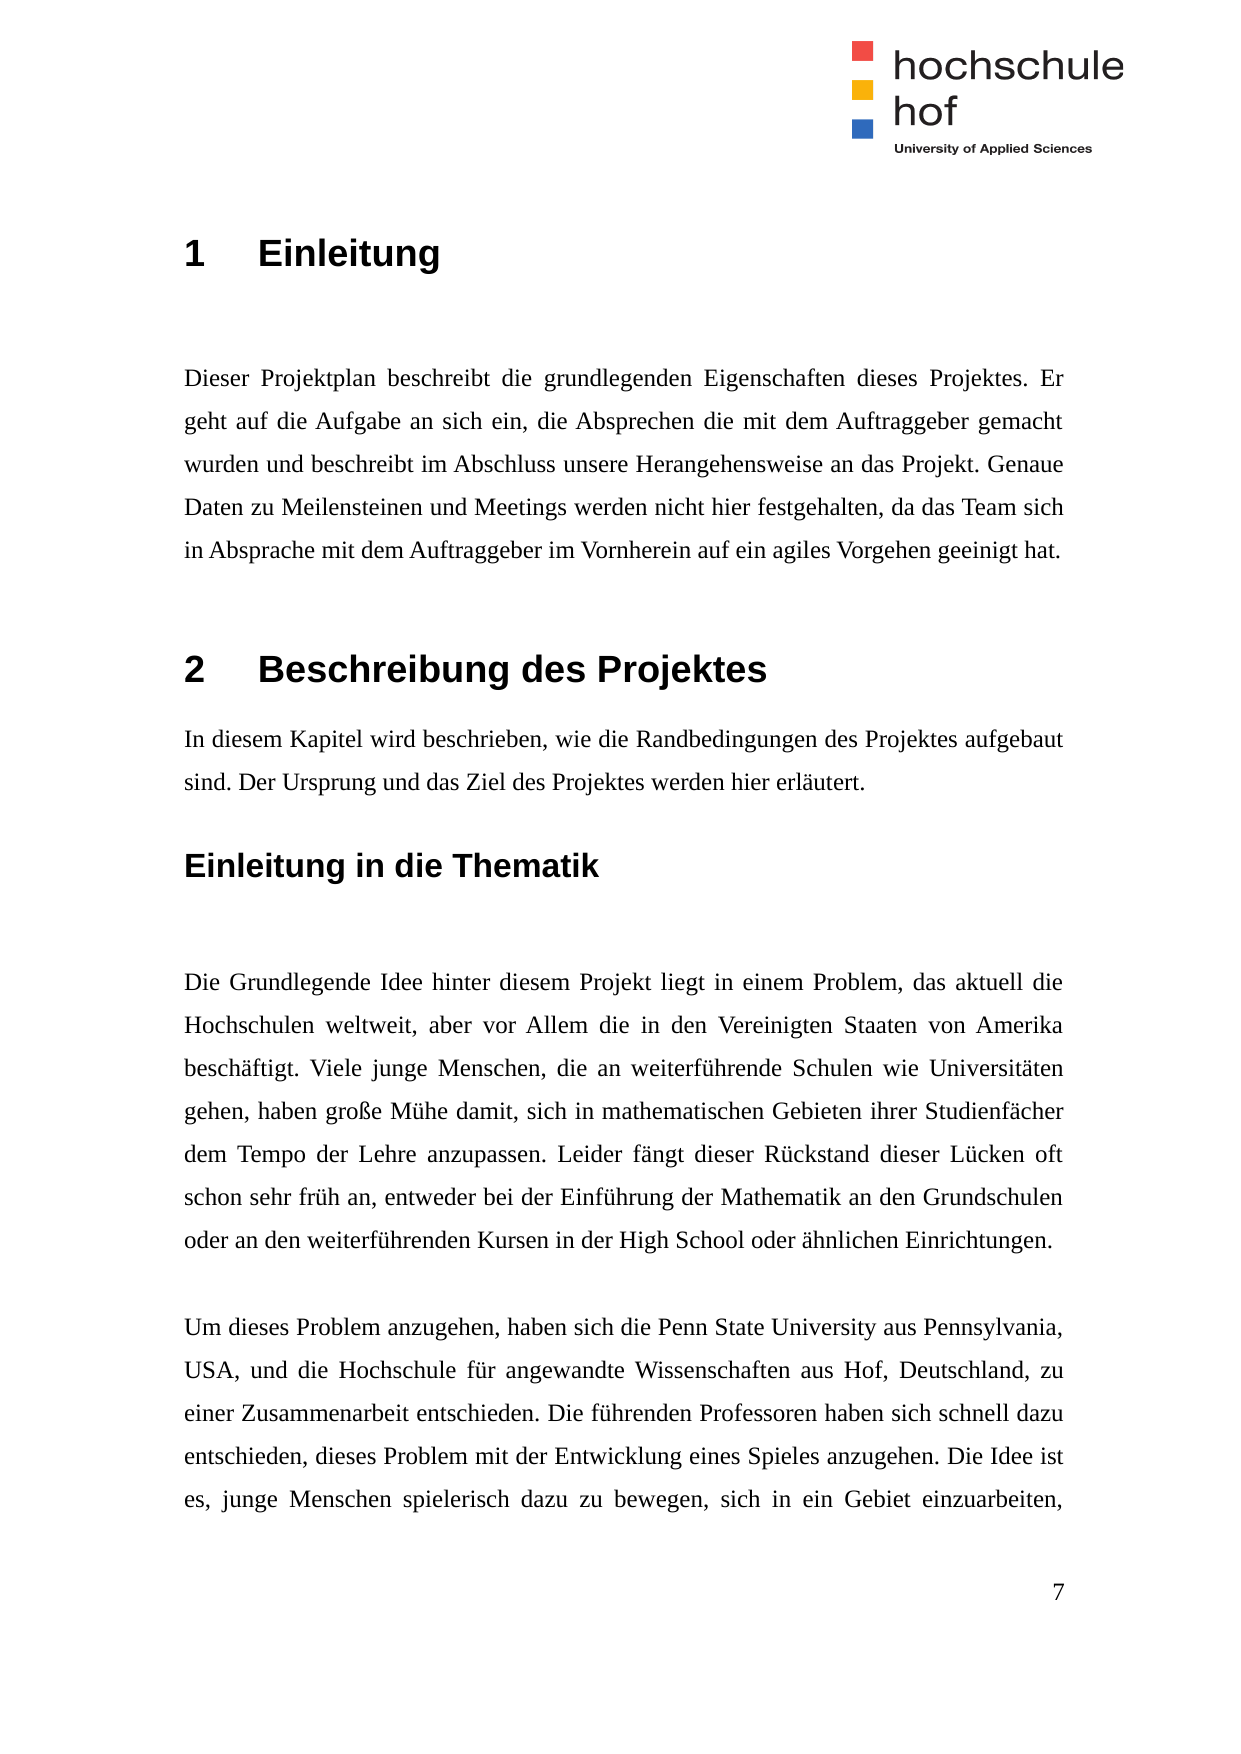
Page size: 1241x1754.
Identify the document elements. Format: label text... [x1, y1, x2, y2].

subtitle Einleitung [184, 231, 1064, 274]
picture [852, 41, 1124, 155]
text Die Grundlegende Idee hinter diesem Projekt liegt in einem Problem, das aktuell die Hochschulen weltweit, aber vor Allem die in den Vereinigten Staaten von Amerika beschäftigt. Viele junge Menschen, die an weiterführende Schulen wie Universitäten gehen, haben große Mühe damit, sich in mathematischen Gebieten ihrer Studienfächer dem Tempo der Lehre anzupassen. Leider fängt dieser Rückstand dieser Lücken oft schon sehr früh an, entweder bei der Einführung der Mathematik an den Grundschulen oder an den weiterführenden Kursen in der High School oder ähnlichen Einrichtungen. [184, 967, 1064, 1254]
text Dieser Projektplan beschreibt die grundlegenden Eigenschaften dieses Projektes. Er geht auf die Aufgabe an sich ein, die Absprechen die mit dem Auftraggeber gemacht wurden und beschreibt im Abschluss unsere Herangehensweise an das Projekt. Genaue Daten zu Meilensteinen und Meetings werden nicht hier festgehalten, da das Team sich in Absprache mit dem Auftraggeber im Vornherein auf ein agiles Vorgehen geeinigt hat. [184, 363, 1064, 564]
text In diesem Kapitel wird beschrieben, wie die Randbedingungen des Projektes aufgebaut sind. Der Ursprung und das Ziel des Projektes werden hier erläutert. [184, 724, 1064, 796]
subtitle Beschreibung des Projektes [184, 646, 1064, 690]
text Um dieses Problem anzugehen, haben sich die Penn State University aus Pennsylvania, USA, und die Hochschule für angewandte Wissenschaften aus Hof, Deutschland, zu einer Zusammenarbeit entschieden. Die führenden Professoren haben sich schnell dazu entschieden, dieses Problem mit der Entwicklung eines Spieles anzugehen. Die Idee ist es, junge Menschen spielerisch dazu zu bewegen, sich in ein Gebiet einzuarbeiten, [184, 1269, 1064, 1513]
subtitle Einleitung in die Thematik [184, 846, 1064, 885]
